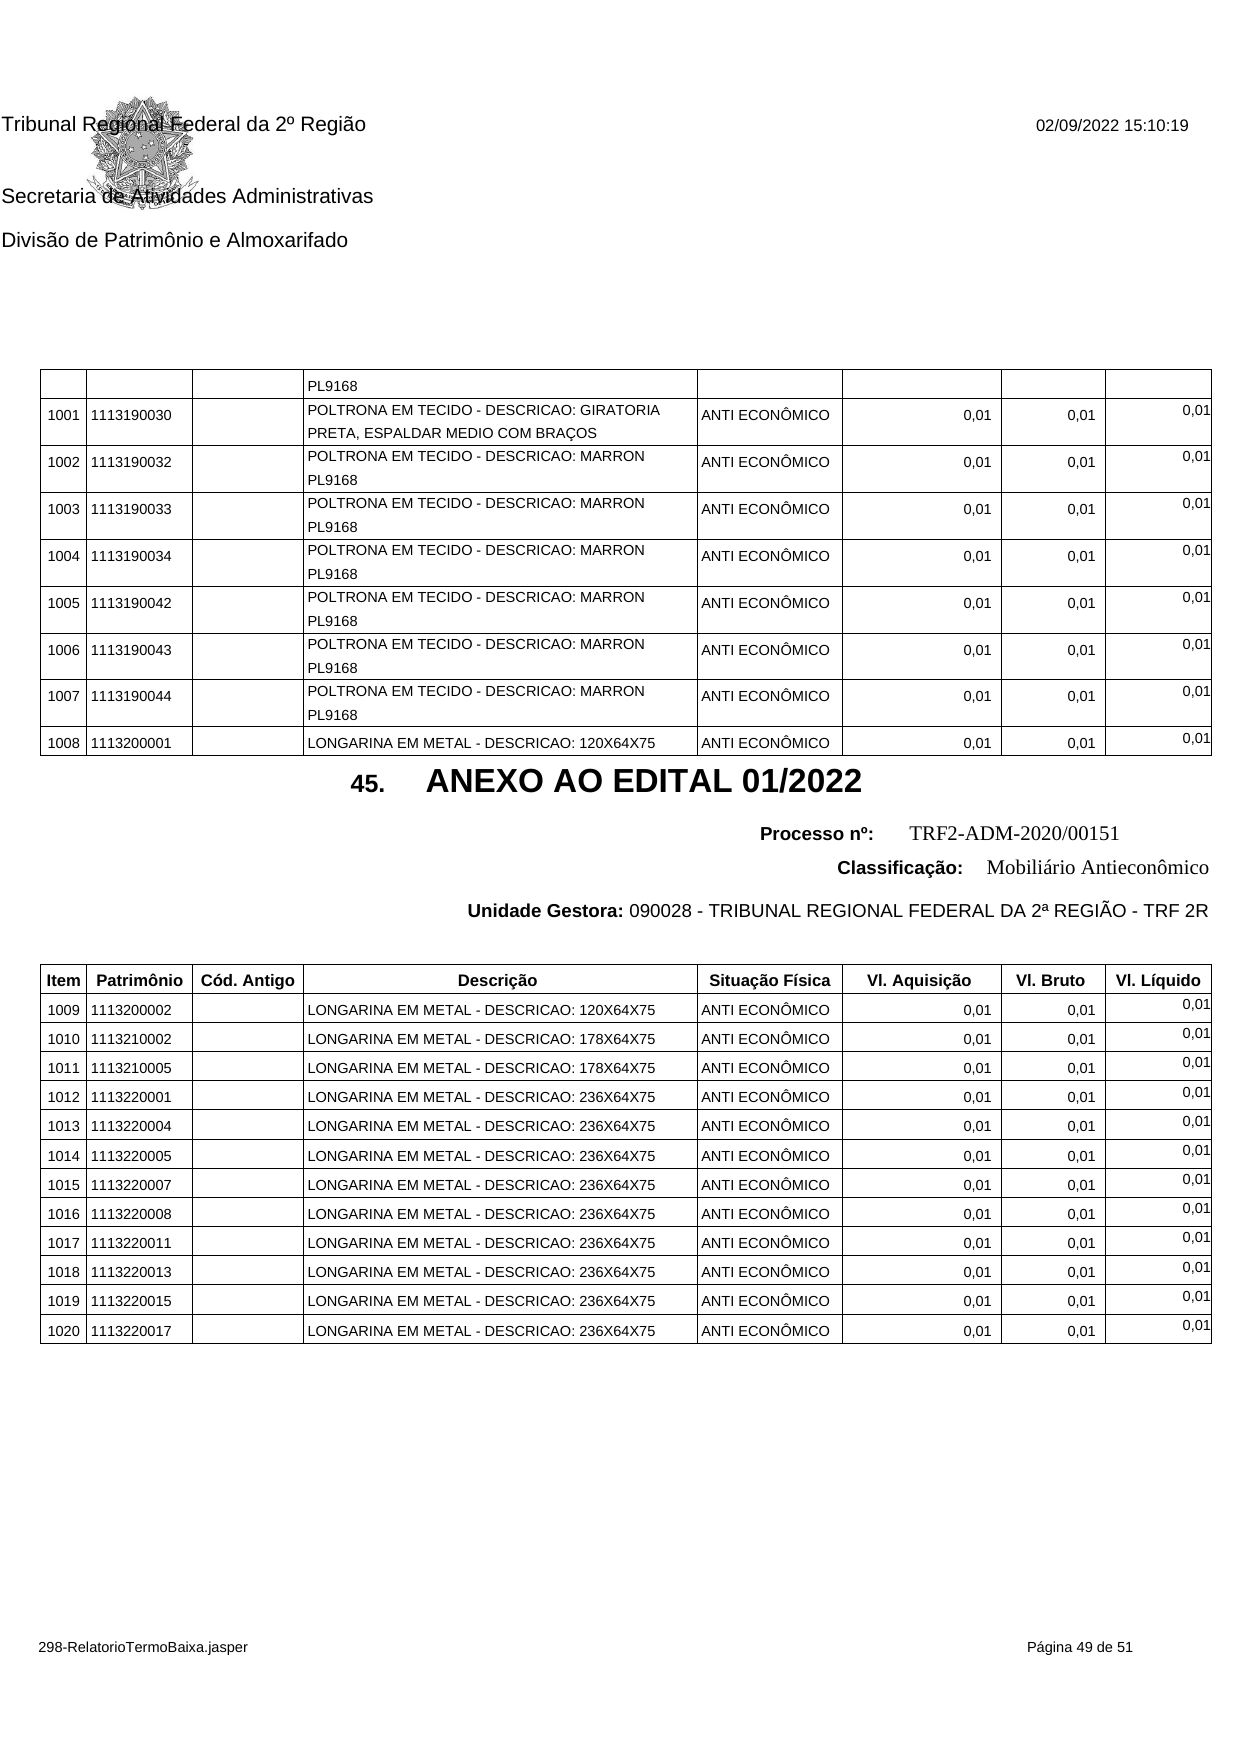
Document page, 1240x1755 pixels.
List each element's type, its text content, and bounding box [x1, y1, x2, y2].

table_cell 1113190030 [87, 399, 192, 445]
table_cell 1009 [41, 994, 86, 1022]
table_cell 1113190033 [87, 493, 192, 539]
table_cell ANTI ECONÔMICO [698, 1227, 842, 1255]
table_header Patrimônio [87, 965, 192, 993]
table_cell 0,01 [1106, 1198, 1211, 1226]
table_cell POLTRONA EM TECIDO - DESCRICAO: MARRON PL9168 [304, 446, 697, 492]
table_cell [1002, 370, 1105, 398]
table_cell LONGARINA EM METAL - DESCRICAO: 178X64X75 [304, 1052, 697, 1080]
table_cell ANTI ECONÔMICO [698, 634, 842, 679]
table_cell PL9168 [304, 370, 697, 398]
table_cell 1004 [41, 540, 86, 586]
table_cell 0,01 [1106, 1110, 1211, 1138]
table_cell 0,01 [843, 1315, 1001, 1343]
table_cell 1019 [41, 1285, 86, 1313]
table_cell 0,01 [1106, 1140, 1211, 1168]
table_cell 0,01 [843, 994, 1001, 1022]
table_cell [193, 1140, 303, 1168]
table_cell ANTI ECONÔMICO [698, 1081, 842, 1109]
table_cell 0,01 [1002, 1227, 1105, 1255]
table_cell POLTRONA EM TECIDO - DESCRICAO: MARRON PL9168 [304, 587, 697, 632]
table_cell [1106, 370, 1211, 398]
table_cell 0,01 [1002, 587, 1105, 632]
table_cell [193, 1256, 303, 1284]
table_cell 1020 [41, 1315, 86, 1343]
text Unidade Gestora: 090028 - TRIBUNAL REGIONAL FEDERAL DA 2ª REGIÃO - TRF 2R [0, 891, 1214, 924]
table_cell 1113220005 [87, 1140, 192, 1168]
table_cell 1015 [41, 1169, 86, 1197]
table_cell [193, 587, 303, 632]
table_cell 0,01 [1002, 1256, 1105, 1284]
table_cell LONGARINA EM METAL - DESCRICAO: 120X64X75 [304, 727, 697, 755]
table_cell 1113220001 [87, 1081, 192, 1109]
table_cell 0,01 [1002, 1198, 1105, 1226]
table_header Vl. Bruto [1002, 965, 1105, 993]
table_cell ANTI ECONÔMICO [698, 1198, 842, 1226]
table_cell 1011 [41, 1052, 86, 1080]
table_cell ANTI ECONÔMICO [698, 493, 842, 539]
table_cell [41, 370, 86, 398]
table_cell 0,01 [1106, 994, 1211, 1022]
subtitle ANEXO AO EDITAL 01/2022 [0, 761, 1213, 800]
table_cell 0,01 [1106, 493, 1211, 539]
table_cell LONGARINA EM METAL - DESCRICAO: 236X64X75 [304, 1285, 697, 1313]
table_cell ANTI ECONÔMICO [698, 540, 842, 586]
table_cell ANTI ECONÔMICO [698, 446, 842, 492]
table_cell 1010 [41, 1023, 86, 1051]
table_cell ANTI ECONÔMICO [698, 1285, 842, 1313]
table_cell 1113200001 [87, 727, 192, 755]
table_cell [698, 370, 842, 398]
table_cell 0,01 [1106, 1256, 1211, 1284]
table_cell ANTI ECONÔMICO [698, 1140, 842, 1168]
table_cell 0,01 [1002, 399, 1105, 445]
table_cell POLTRONA EM TECIDO - DESCRICAO: MARRON PL9168 [304, 634, 697, 679]
table_cell 1008 [41, 727, 86, 755]
table_cell 0,01 [1002, 1169, 1105, 1197]
table_cell ANTI ECONÔMICO [698, 587, 842, 632]
table_cell 1113190034 [87, 540, 192, 586]
table_cell [193, 1227, 303, 1255]
table_cell 0,01 [843, 1227, 1001, 1255]
table_cell 1113220013 [87, 1256, 192, 1284]
table_cell LONGARINA EM METAL - DESCRICAO: 236X64X75 [304, 1315, 697, 1343]
table_cell LONGARINA EM METAL - DESCRICAO: 236X64X75 [304, 1140, 697, 1168]
table_cell 1002 [41, 446, 86, 492]
table_cell LONGARINA EM METAL - DESCRICAO: 178X64X75 [304, 1023, 697, 1051]
table_cell [193, 540, 303, 586]
table_cell ANTI ECONÔMICO [698, 1110, 842, 1138]
table_cell ANTI ECONÔMICO [698, 1052, 842, 1080]
table_cell [193, 1110, 303, 1138]
table_cell 0,01 [1002, 1285, 1105, 1313]
table_cell 1113190044 [87, 680, 192, 726]
table_cell 0,01 [1002, 680, 1105, 726]
table_cell 0,01 [1106, 587, 1211, 632]
table_cell [193, 370, 303, 398]
table_cell 0,01 [1002, 994, 1105, 1022]
table_cell 1113210002 [87, 1023, 192, 1051]
table_cell ANTI ECONÔMICO [698, 1169, 842, 1197]
table_cell 1113220008 [87, 1198, 192, 1226]
table_cell 0,01 [843, 1140, 1001, 1168]
table_cell 0,01 [843, 1023, 1001, 1051]
table_cell 0,01 [1002, 1052, 1105, 1080]
table_cell 0,01 [843, 1256, 1001, 1284]
table_cell 0,01 [1002, 1140, 1105, 1168]
table_cell 1017 [41, 1227, 86, 1255]
table_cell [193, 1285, 303, 1313]
table_cell 0,01 [1106, 1081, 1211, 1109]
table_header Situação Física [698, 965, 842, 993]
table_cell 0,01 [843, 1285, 1001, 1313]
table_header Cód. Antigo [193, 965, 303, 993]
table_header Descrição [304, 965, 697, 993]
table_cell 0,01 [1002, 1023, 1105, 1051]
table_cell 0,01 [843, 680, 1001, 726]
table_cell 0,01 [1002, 634, 1105, 679]
table_cell [193, 680, 303, 726]
table_cell LONGARINA EM METAL - DESCRICAO: 236X64X75 [304, 1081, 697, 1109]
table_cell LONGARINA EM METAL - DESCRICAO: 120X64X75 [304, 994, 697, 1022]
table_cell 0,01 [843, 634, 1001, 679]
table_cell 1113220011 [87, 1227, 192, 1255]
table_cell 0,01 [843, 1169, 1001, 1197]
table_cell ANTI ECONÔMICO [698, 727, 842, 755]
table_cell 1007 [41, 680, 86, 726]
table_cell [193, 446, 303, 492]
text Processo nº: TRF2-ADM-2020/00151 [0, 823, 1214, 844]
table_cell 0,01 [843, 727, 1001, 755]
table_cell 0,01 [1002, 446, 1105, 492]
table_cell 0,01 [1002, 540, 1105, 586]
table_cell 1113220004 [87, 1110, 192, 1138]
table_cell 0,01 [1106, 680, 1211, 726]
table_cell 1113200002 [87, 994, 192, 1022]
table_cell 0,01 [1106, 1285, 1211, 1313]
table_cell 1113190042 [87, 587, 192, 632]
table_cell ANTI ECONÔMICO [698, 1256, 842, 1284]
table_cell 0,01 [1002, 493, 1105, 539]
table_cell 1005 [41, 587, 86, 632]
table_header Vl. Líquido [1106, 965, 1211, 993]
table_cell 0,01 [843, 1052, 1001, 1080]
table_cell [193, 994, 303, 1022]
table_cell 0,01 [1106, 1227, 1211, 1255]
table_cell 1113190032 [87, 446, 192, 492]
table_cell [193, 399, 303, 445]
table_cell [193, 1198, 303, 1226]
table_cell 0,01 [843, 446, 1001, 492]
table_cell 1113210005 [87, 1052, 192, 1080]
table_cell [193, 1169, 303, 1197]
table_cell [87, 370, 192, 398]
table_cell 0,01 [1002, 727, 1105, 755]
table_cell LONGARINA EM METAL - DESCRICAO: 236X64X75 [304, 1227, 697, 1255]
table_cell POLTRONA EM TECIDO - DESCRICAO: GIRATORIA PRETA, ESPALDAR MEDIO COM BRAÇOS [304, 399, 697, 445]
table_cell 0,01 [1106, 540, 1211, 586]
table_cell 0,01 [1106, 446, 1211, 492]
table_cell POLTRONA EM TECIDO - DESCRICAO: MARRON PL9168 [304, 680, 697, 726]
table_cell [193, 1315, 303, 1343]
table_cell 0,01 [1106, 727, 1211, 755]
table_cell 0,01 [1106, 1052, 1211, 1080]
table_cell [193, 1023, 303, 1051]
table_cell ANTI ECONÔMICO [698, 1315, 842, 1343]
table_cell LONGARINA EM METAL - DESCRICAO: 236X64X75 [304, 1198, 697, 1226]
table_cell 0,01 [843, 1081, 1001, 1109]
table_cell 1014 [41, 1140, 86, 1168]
table_header Vl. Aquisição [843, 965, 1001, 993]
text Classificação: Mobiliário Antieconômico [0, 857, 1214, 878]
table_cell 0,01 [843, 1198, 1001, 1226]
table_cell 1001 [41, 399, 86, 445]
table_cell ANTI ECONÔMICO [698, 680, 842, 726]
table_cell 1113220017 [87, 1315, 192, 1343]
table_cell POLTRONA EM TECIDO - DESCRICAO: MARRON PL9168 [304, 493, 697, 539]
table_cell [843, 370, 1001, 398]
table_cell 1018 [41, 1256, 86, 1284]
table_cell 0,01 [843, 1110, 1001, 1138]
table_cell 0,01 [1106, 634, 1211, 679]
table_cell ANTI ECONÔMICO [698, 1023, 842, 1051]
table_cell 0,01 [1106, 1169, 1211, 1197]
table_cell ANTI ECONÔMICO [698, 994, 842, 1022]
table_cell 0,01 [1002, 1081, 1105, 1109]
table_cell 1016 [41, 1198, 86, 1226]
table_cell 0,01 [1002, 1110, 1105, 1138]
table_cell LONGARINA EM METAL - DESCRICAO: 236X64X75 [304, 1169, 697, 1197]
table_cell [193, 634, 303, 679]
table_cell LONGARINA EM METAL - DESCRICAO: 236X64X75 [304, 1256, 697, 1284]
table_cell 0,01 [1106, 1315, 1211, 1343]
table_cell 1113190043 [87, 634, 192, 679]
table_cell 1006 [41, 634, 86, 679]
table_cell 1113220007 [87, 1169, 192, 1197]
table_cell POLTRONA EM TECIDO - DESCRICAO: MARRON PL9168 [304, 540, 697, 586]
table_cell 0,01 [843, 587, 1001, 632]
table_cell 0,01 [1106, 1023, 1211, 1051]
table_cell 1012 [41, 1081, 86, 1109]
table_cell 1013 [41, 1110, 86, 1138]
table_cell 0,01 [843, 540, 1001, 586]
table_cell LONGARINA EM METAL - DESCRICAO: 236X64X75 [304, 1110, 697, 1138]
table_cell [193, 1081, 303, 1109]
table_cell [193, 727, 303, 755]
table_cell 0,01 [1002, 1315, 1105, 1343]
table_cell 1003 [41, 493, 86, 539]
table_header Item [41, 965, 86, 993]
table_cell [193, 1052, 303, 1080]
table_cell 0,01 [843, 399, 1001, 445]
table_cell 0,01 [843, 493, 1001, 539]
table_cell [193, 493, 303, 539]
table_cell 0,01 [1106, 399, 1211, 445]
table_cell ANTI ECONÔMICO [698, 399, 842, 445]
table_cell 1113220015 [87, 1285, 192, 1313]
